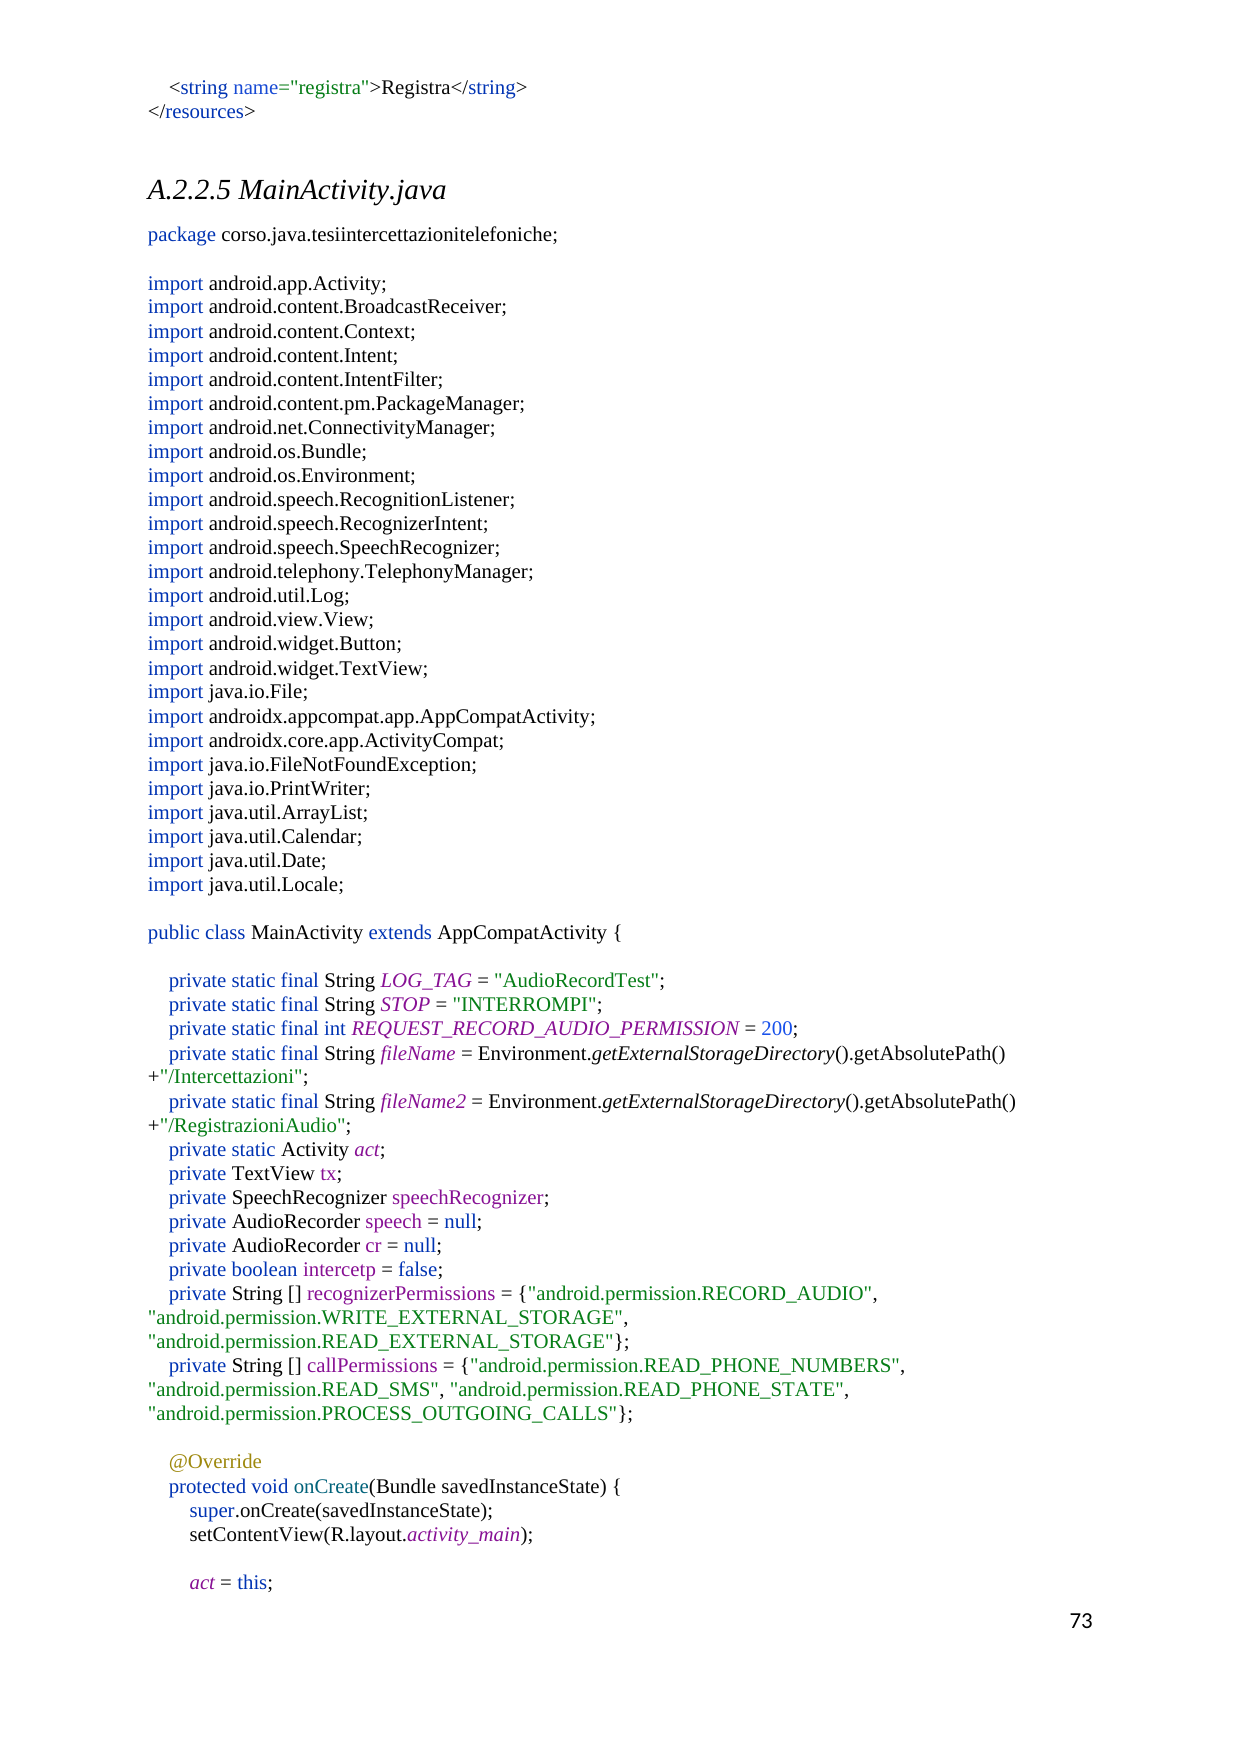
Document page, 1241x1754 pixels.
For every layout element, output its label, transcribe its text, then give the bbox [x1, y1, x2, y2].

text <string name="registra">Registra</string> </resources> [148, 75, 1092, 123]
subtitle A.2.2.5 MainActivity.java [148, 172, 1092, 206]
text package corso.java.tesiintercettazionitelefoniche; import android.app.Activity; import android.content.BroadcastReceiver; import android.content.Context; import android.content.Intent; import android.content.IntentFilter; import android.content.pm.PackageManager; import android.net.ConnectivityManager; import android.os.Bundle; import android.os.Environment; import android.speech.RecognitionListener; import android.speech.RecognizerIntent; import android.speech.SpeechRecognizer; import android.telephony.TelephonyManager; import android.util.Log; import android.view.View; import android.widget.Button; import android.widget.TextView; import java.io.File; import androidx.appcompat.app.AppCompatActivity; import androidx.core.app.ActivityCompat; import java.io.FileNotFoundException; import java.io.PrintWriter; import java.util.ArrayList; import java.util.Calendar; import java.util.Date; import java.util.Locale; public class MainActivity extends AppCompatActivity { private static final String LOG_TAG = "AudioRecordTest"; private static final String STOP = "INTERROMPI"; private static final int REQUEST_RECORD_AUDIO_PERMISSION = 200; private static final String fileName = Environment.getExternalStorageDirectory().getAbsolutePath()+"/Intercettazioni"; private static final String fileName2 = Environment.getExternalStorageDirectory().getAbsolutePath()+"/RegistrazioniAudio"; private static Activity act; private TextView tx; private SpeechRecognizer speechRecognizer; private AudioRecorder speech = null; private AudioRecorder cr = null; private boolean intercetp = false; private String [] recognizerPermissions = {"android.permission.RECORD_AUDIO", "android.permission.WRITE_EXTERNAL_STORAGE", "android.permission.READ_EXTERNAL_STORAGE"}; private String [] callPermissions = {"android.permission.READ_PHONE_NUMBERS", "android.permission.READ_SMS", "android.permission.READ_PHONE_STATE", "android.permission.PROCESS_OUTGOING_CALLS"}; @Override protected void onCreate(Bundle savedInstanceState) { super.onCreate(savedInstanceState); setContentView(R.layout.activity_main); act = this; [148, 222, 1092, 1594]
